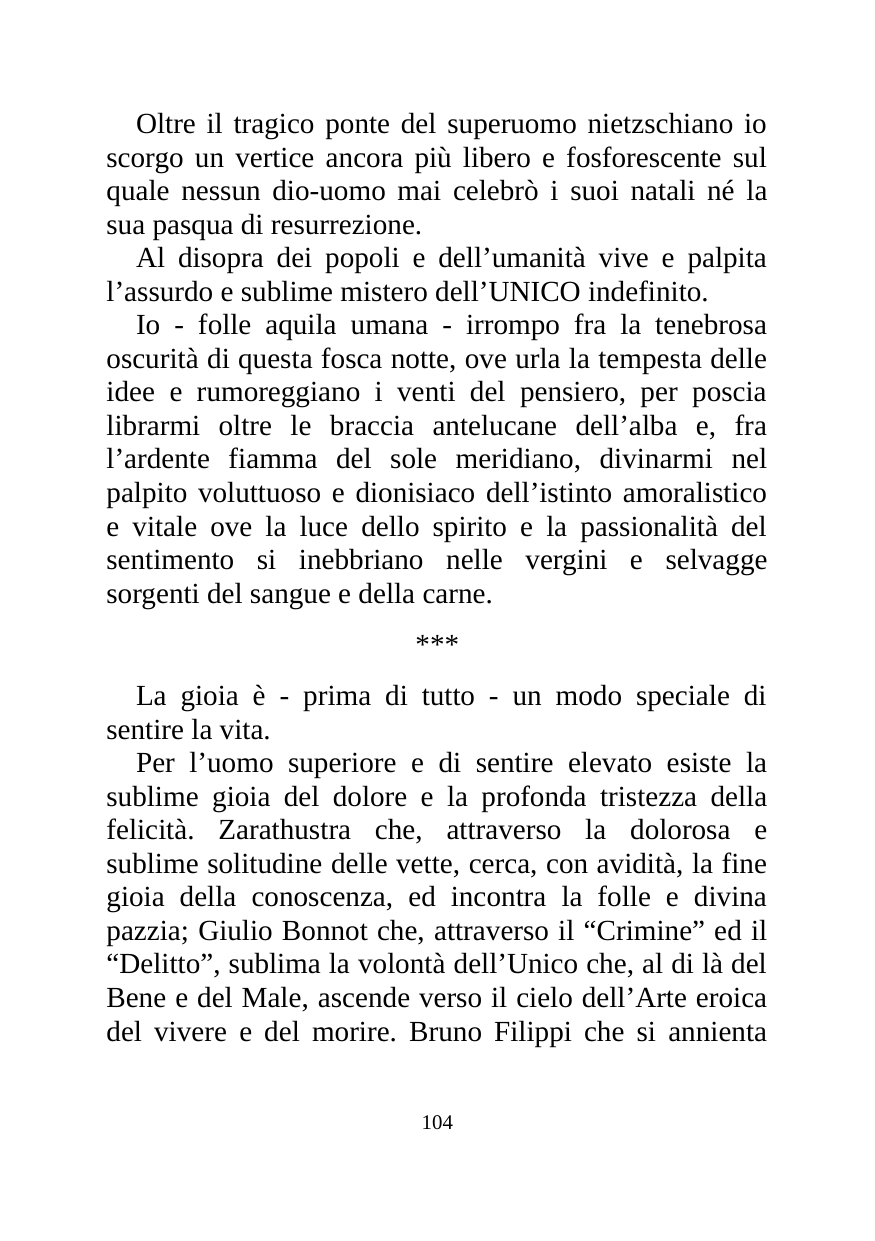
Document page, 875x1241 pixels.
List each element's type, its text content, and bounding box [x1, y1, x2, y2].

text Per l’uomo superiore e di sentire elevato esiste la sublime gioia del dolore e la profonda tristezza della felicità. Zarathustra che, attraverso la dolorosa e sublime solitudine delle vette, cerca, con avidità, la fine gioia della conoscenza, ed incontra la folle e divina pazzia; Giulio Bonnot che, attraverso il “Crimine” ed il “Delitto”, sublima la volontà dell’Unico che, al di là del Bene e del Male, ascende verso il cielo dell’Arte eroica del vivere e del morire. Bruno Filippi che si annienta [106, 745, 768, 1047]
text La gioia è - prima di tutto - un modo speciale di sentire la vita. [106, 678, 768, 745]
text *** [106, 627, 768, 661]
text Al disopra dei popoli e dell’umanità vive e palpita l’assurdo e sublime mistero dell’UNICO indefinito. [106, 240, 768, 307]
text Io - folle aquila umana - irrompo fra la tenebrosa oscurità di questa fosca notte, ove urla la tempesta delle idee e rumoreggiano i venti del pensiero, per poscia librarmi oltre le braccia antelucane dell’alba e, fra l’ardente fiamma del sole meridiano, divinarmi nel palpito voluttuoso e dionisiaco dell’istinto amoralistico e vitale ove la luce dello spirito e la passionalità del sentimento si inebbriano nelle vergini e selvagge sorgenti del sangue e della carne. [106, 307, 768, 609]
text Oltre il tragico ponte del superuomo nietzschiano io scorgo un vertice ancora più libero e fosforescente sul quale nessun dio-uomo mai celebrò i suoi natali né la sua pasqua di resurrezione. [106, 106, 768, 240]
